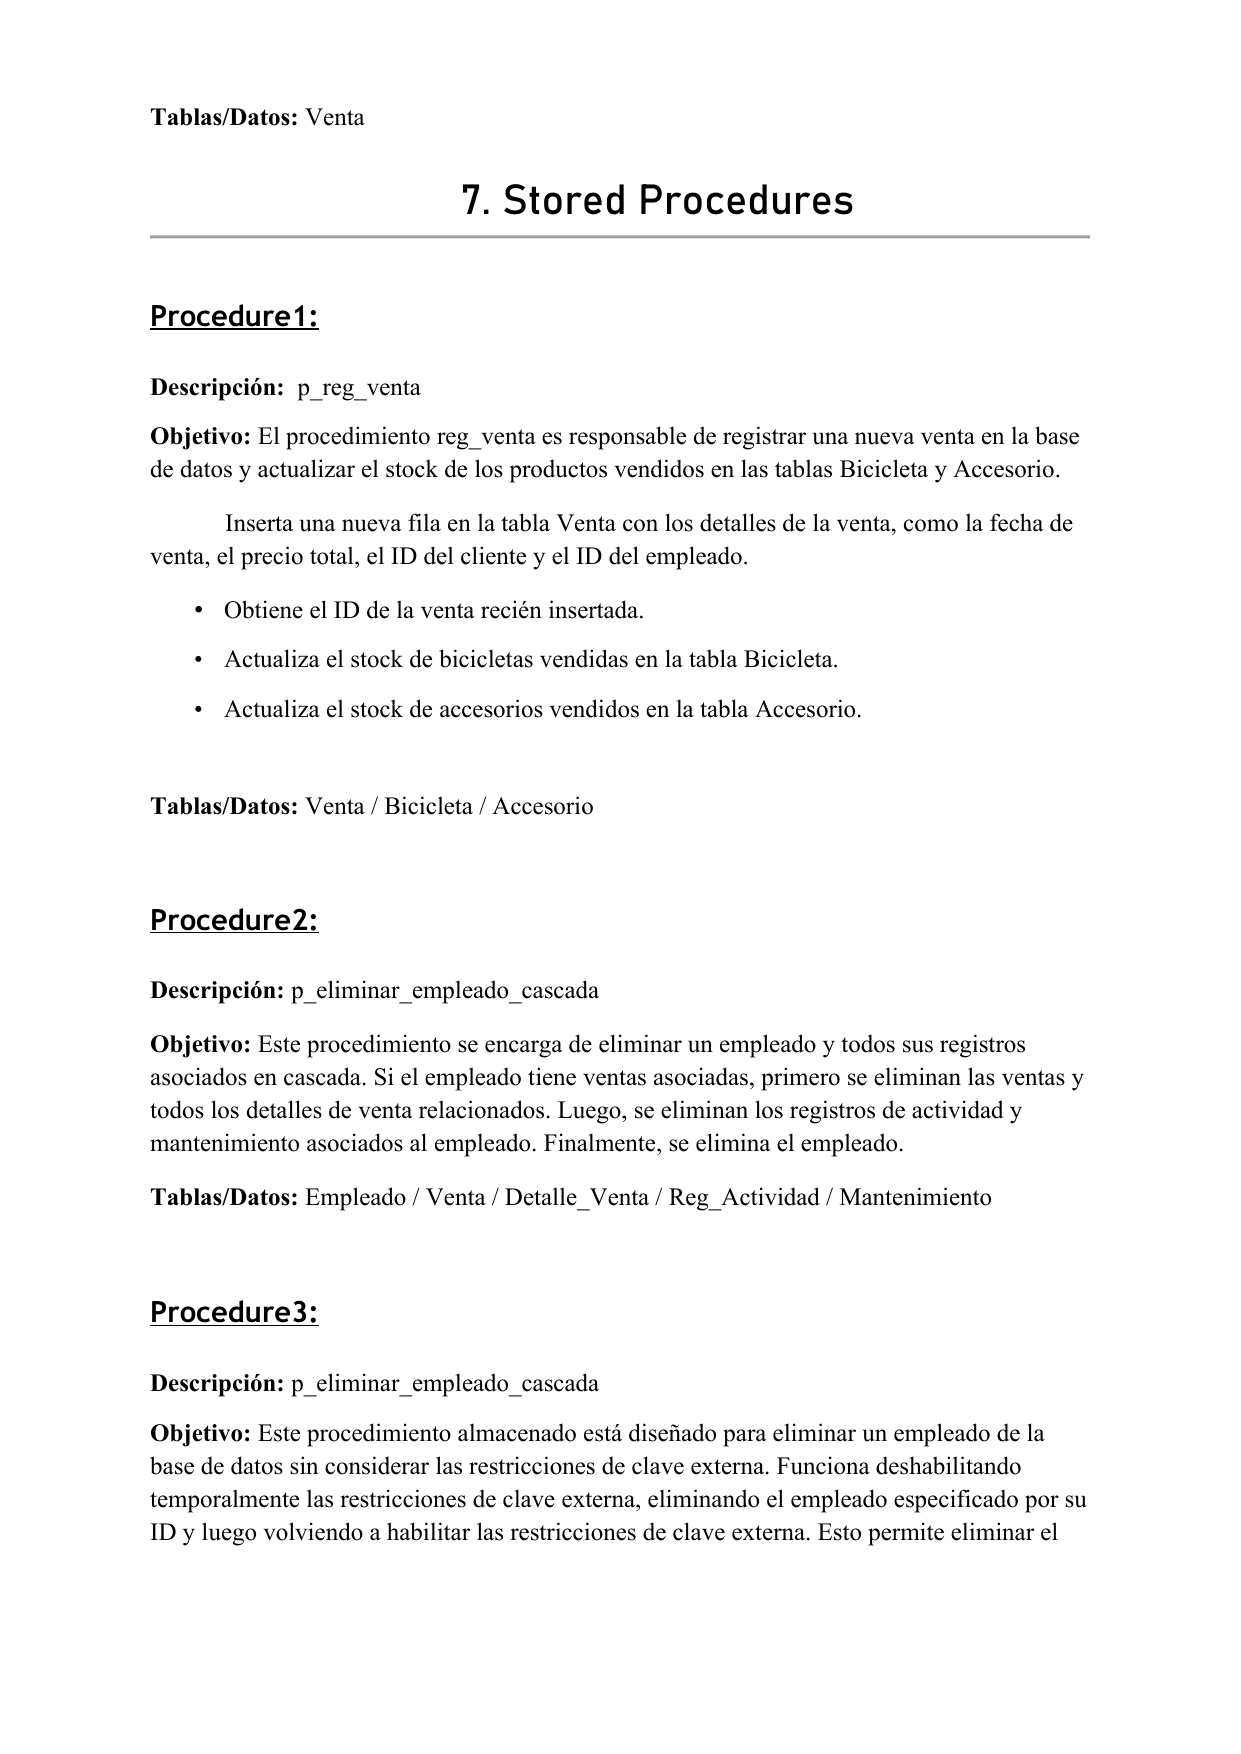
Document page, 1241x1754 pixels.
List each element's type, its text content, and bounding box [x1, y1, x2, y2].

list Obtiene el ID de la venta recién insertada. [194, 595, 1090, 624]
text Tablas/Datos: Empleado / Venta / Detalle_Venta / Reg_Actividad / Mantenimiento [150, 1182, 1090, 1211]
text Descripción: p_eliminar_empleado_cascada [150, 1368, 1090, 1397]
text Objetivo: Este procedimiento se encarga de eliminar un empleado y todos sus registros asociados en cascada. Si el empleado tiene ventas asociadas, primero se eliminan las ventas y todos los detalles de venta relacionados. Luego, se eliminan los registros de actividad y mantenimiento asociados al empleado. Finalmente, se elimina el empleado. [150, 1029, 1090, 1157]
text Objetivo: Este procedimiento almacenado está diseñado para eliminar un empleado de la base de datos sin considerar las restricciones de clave externa. Funciona deshabilitando temporalmente las restricciones de clave externa, eliminando el empleado especificado por su ID y luego volviendo a habilitar las restricciones de clave externa. Esto permite eliminar el [150, 1418, 1090, 1546]
subtitle 7. Stored Procedures [187, 173, 1090, 223]
list Actualiza el stock de bicicletas vendidas en la tabla Bicicleta. [194, 644, 1090, 673]
text Objetivo: El procedimiento reg_venta es responsable de registrar una nueva venta en la base de datos y actualizar el stock de los productos vendidos en las tablas Bicicleta y Accesorio. [150, 421, 1090, 483]
subtitle Procedure2: [150, 902, 1090, 936]
list Actualiza el stock de accesorios vendidos en la tabla Accesorio. [194, 694, 1090, 723]
text Descripción: p_eliminar_empleado_cascada [150, 975, 1090, 1004]
text Tablas/Datos: Venta [150, 102, 1090, 131]
text Inserta una nueva fila en la tabla Venta con los detalles de la venta, como la fecha de venta, el precio total, el ID del cliente y el ID del empleado. [150, 508, 1090, 570]
subtitle Procedure1: [150, 299, 1090, 333]
text Descripción: p_reg_venta [150, 372, 1090, 400]
subtitle Procedure3: [150, 1296, 1090, 1329]
text Tablas/Datos: Venta / Bicicleta / Accesorio [150, 791, 1090, 819]
